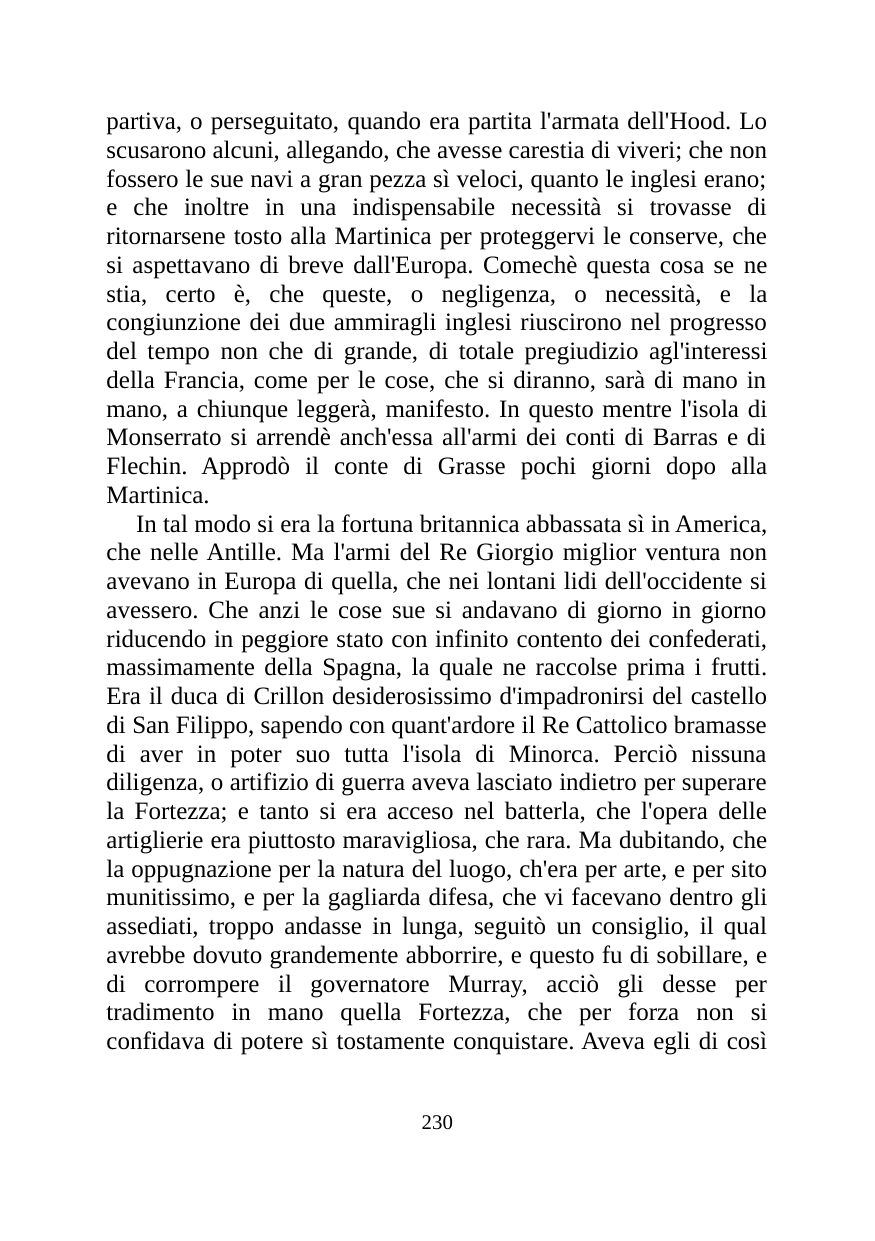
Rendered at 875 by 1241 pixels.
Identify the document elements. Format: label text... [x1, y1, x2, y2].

text In tal modo si era la fortuna britannica abbassata sì in America, che nelle Antille. Ma l'armi del Re Giorgio miglior ventura non avevano in Europa di quella, che nei lontani lidi dell'occidente si avessero. Che anzi le cose sue si andavano di giorno in giorno riducendo in peggiore stato con infinito contento dei confederati, massimamente della Spagna, la quale ne raccolse prima i frutti. Era il duca di Crillon desiderosissimo d'impadronirsi del castello di San Filippo, sapendo con quant'ardore il Re Cattolico bramasse di aver in poter suo tutta l'isola di Minorca. Perciò nissuna diligenza, o artifizio di guerra aveva lasciato indietro per superare la Fortezza; e tanto si era acceso nel batterla, che l'opera delle artiglierie era piuttosto maravigliosa, che rara. Ma dubitando, che la oppugnazione per la natura del luogo, ch'era per arte, e per sito munitissimo, e per la gagliarda difesa, che vi facevano dentro gli assediati, troppo andasse in lunga, seguitò un consiglio, il qual avrebbe dovuto grandemente abborrire, e questo fu di sobillare, e di corrompere il governatore Murray, acciò gli desse per tradimento in mano quella Fortezza, che per forza non si confidava di potere sì tostamente conquistare. Aveva egli di così [106, 509, 768, 1055]
text partiva, o perseguitato, quando era partita l'armata dell'Hood. Lo scusarono alcuni, allegando, che avesse carestia di viveri; che non fossero le sue navi a gran pezza sì veloci, quanto le inglesi erano; e che inoltre in una indispensabile necessità si trovasse di ritornarsene tosto alla Martinica per proteggervi le conserve, che si aspettavano di breve dall'Europa. Comechè questa cosa se ne stia, certo è, che queste, o negligenza, o necessità, e la congiunzione dei due ammiragli inglesi riuscirono nel progresso del tempo non che di grande, di totale pregiudizio agl'interessi della Francia, come per le cose, che si diranno, sarà di mano in mano, a chiunque leggerà, manifesto. In questo mentre l'isola di Monserrato si arrendè anch'essa all'armi dei conti di Barras e di Flechin. Approdò il conte di Grasse pochi giorni dopo alla Martinica. [106, 106, 768, 509]
